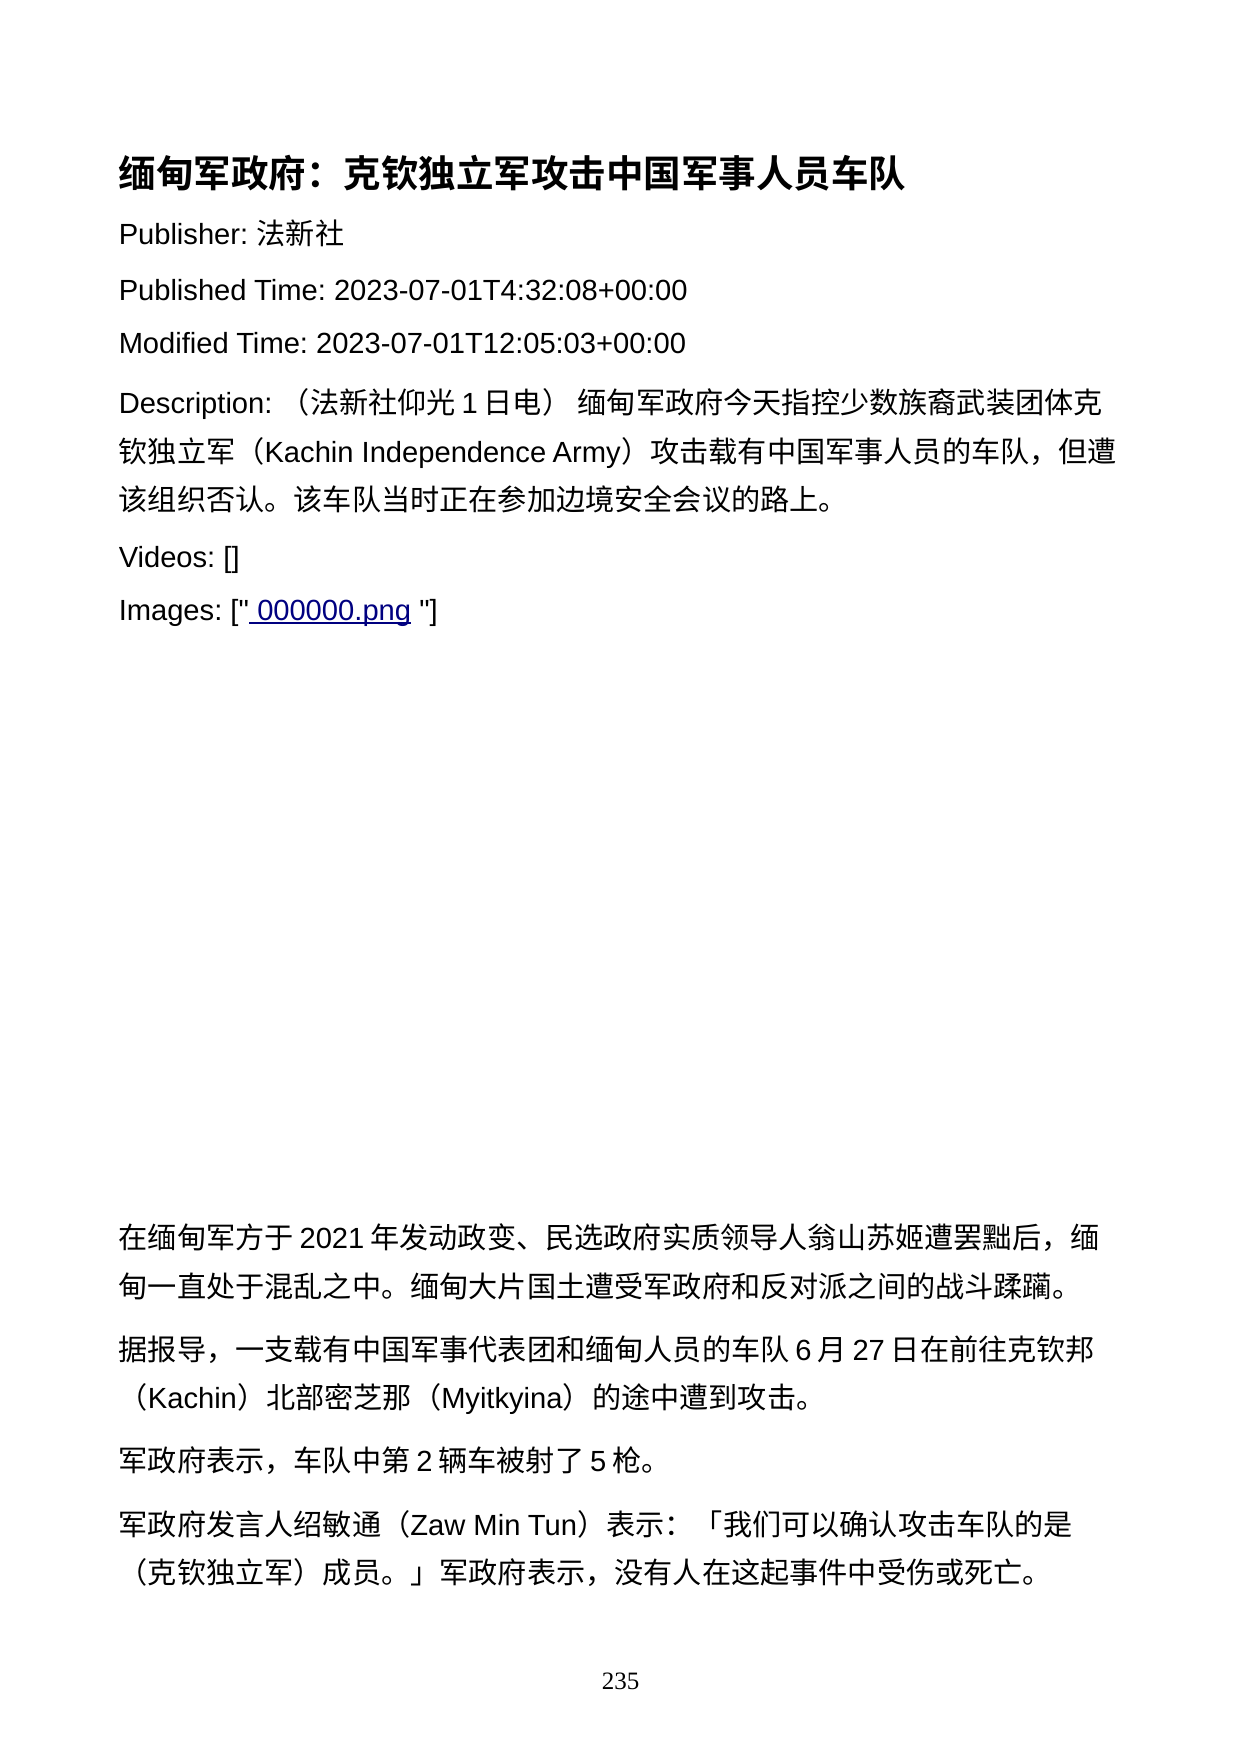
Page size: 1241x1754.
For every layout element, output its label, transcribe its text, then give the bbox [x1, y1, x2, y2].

text 据报导，一支载有中国军事代表团和缅甸人员的车队6月27日在前往克钦邦（Kachin）北部密芝那（Myitkyina）的途中遭到攻击。 [118, 1326, 1122, 1417]
text 军政府发言人绍敏通（Zaw Min Tun）表示：「我们可以确认攻击车队的是（克钦独立军）成员。」军政府表示，没有人在这起事件中受伤或死亡。 [118, 1501, 1122, 1592]
text Modified Time: 2023-07-01T12:05:03+00:00 [118, 327, 1122, 360]
text Publisher: 法新社 [118, 210, 1122, 253]
text Description: （法新社仰光1日电） 缅甸军政府今天指控少数族裔武装团体克钦独立军（Kachin Independence Army）攻击载有中国军事人员的车队，但遭该组织否认。该车队当时正在参加边境安全会议的路上。 [118, 380, 1122, 519]
text Published Time: 2023-07-01T4:32:08+00:00 [118, 273, 1122, 307]
subtitle 缅甸军政府：克钦独立军攻击中国军事人员车队 [118, 143, 1122, 198]
text Videos: [] [118, 540, 1122, 573]
text 军政府表示，车队中第2辆车被射了5枪。 [118, 1438, 1122, 1480]
text Images: [" 000000.png "] [118, 593, 1122, 627]
text 在缅甸军方于2021年发动政变、民选政府实质领导人翁山苏姬遭罢黜后，缅甸一直处于混乱之中。缅甸大片国土遭受军政府和反对派之间的战斗蹂躏。 [118, 1214, 1122, 1305]
